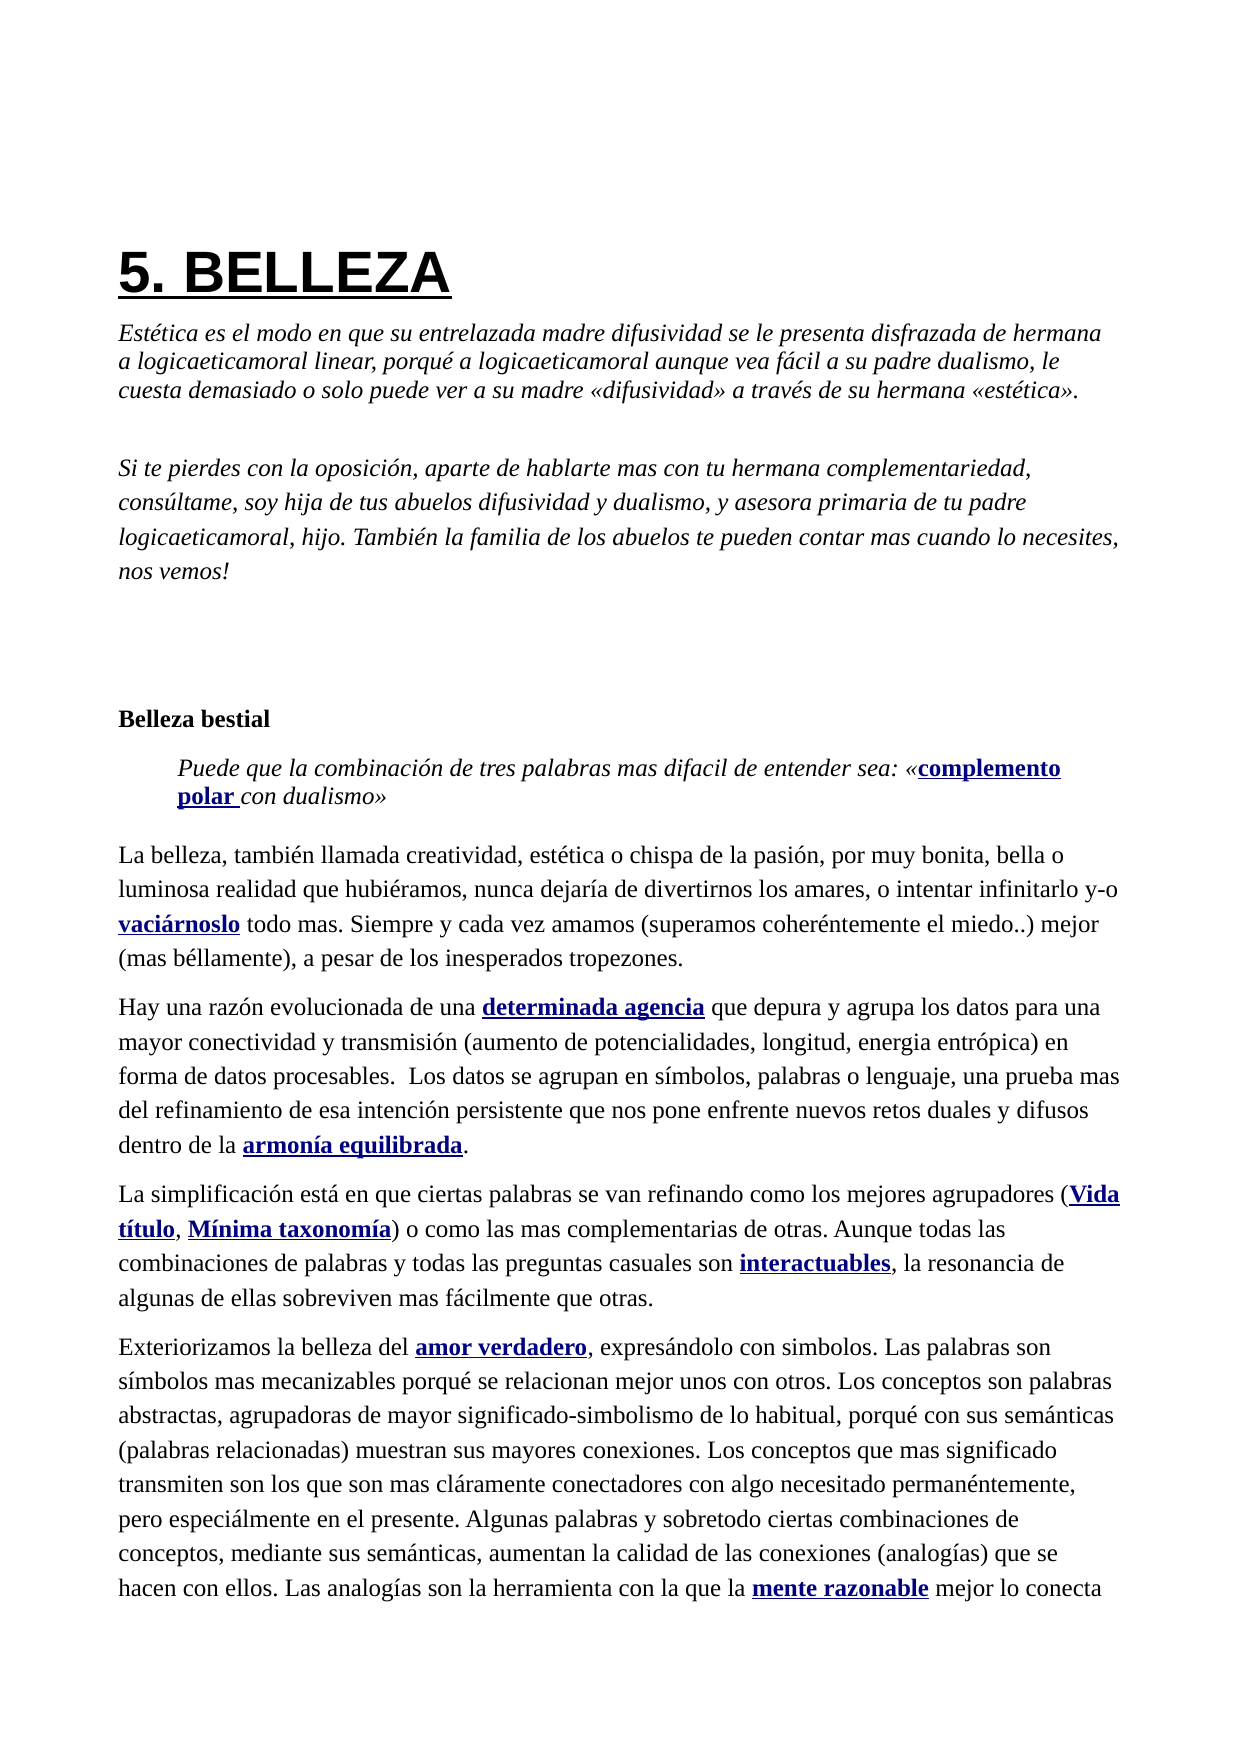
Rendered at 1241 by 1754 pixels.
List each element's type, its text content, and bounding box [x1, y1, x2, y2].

text La simplificación está en que ciertas palabras se van refinando como los mejores agrupadores (Vida título, Mínima taxonomía) o como las mas complementarias de otras. Aunque todas las combinaciones de palabras y todas las preguntas casuales son interactuables, la resonancia de algunas de ellas sobreviven mas fácilmente que otras. [118, 1179, 1122, 1311]
text Estética es el modo en que su entrelazada madre difusividad se le presenta disfrazada de hermana a logicaeticamoral linear, porqué a logicaeticamoral aunque vea fácil a su padre dualismo, le cuesta demasiado o solo puede ver a su madre «difusividad» a través de su hermana «estética». [118, 318, 1122, 404]
text Si te pierdes con la oposición, aparte de hablarte mas con tu hermana complementariedad, consúltame, soy hija de tus abuelos difusividad y dualismo, y asesora primaria de tu padre logicaeticamoral, hijo. También la familia de los abuelos te pueden contar mas cuando lo necesites, nos vemos! [118, 453, 1122, 585]
text Hay una razón evolucionada de una determinada agencia que depura y agrupa los datos para una mayor conectividad y transmisión (aumento de potencialidades, longitud, energia entrópica) en forma de datos procesables. Los datos se agrupan en símbolos, palabras o lenguaje, una prueba mas del refinamiento de esa intención persistente que nos pone enfrente nuevos retos duales y difusos dentro de la armonía equilibrada. [118, 992, 1122, 1159]
text Belleza bestial [118, 704, 1122, 732]
text La belleza, también llamada creatividad, estética o chispa de la pasión, por muy bonita, bella o luminosa realidad que hubiéramos, nunca dejaría de divertirnos los amares, o intentar infinitarlo y-o vaciárnoslo todo mas. Siempre y cada vez amamos (superamos coheréntemente el miedo..) mejor (mas béllamente), a pesar de los inesperados tropezones. [118, 840, 1122, 972]
text Exteriorizamos la belleza del amor verdadero, expresándolo con simbolos. Las palabras son símbolos mas mecanizables porqué se relacionan mejor unos con otros. Los conceptos son palabras abstractas, agrupadoras de mayor significado-simbolismo de lo habitual, porqué con sus semánticas (palabras relacionadas) muestran sus mayores conexiones. Los conceptos que mas significado transmiten son los que son mas cláramente conectadores con algo necesitado permanéntemente, pero especiálmente en el presente. Algunas palabras y sobretodo ciertas combinaciones de conceptos, mediante sus semánticas, aumentan la calidad de las conexiones (analogías) que se hacen con ellos. Las analogías son la herramienta con la que la mente razonable mejor lo conecta [118, 1332, 1122, 1602]
text Puede que la combinación de tres palabras mas difacil de entender sea: «complemento polar con dualismo» [177, 753, 1063, 810]
subtitle 5. BELLEZA [118, 238, 1122, 305]
